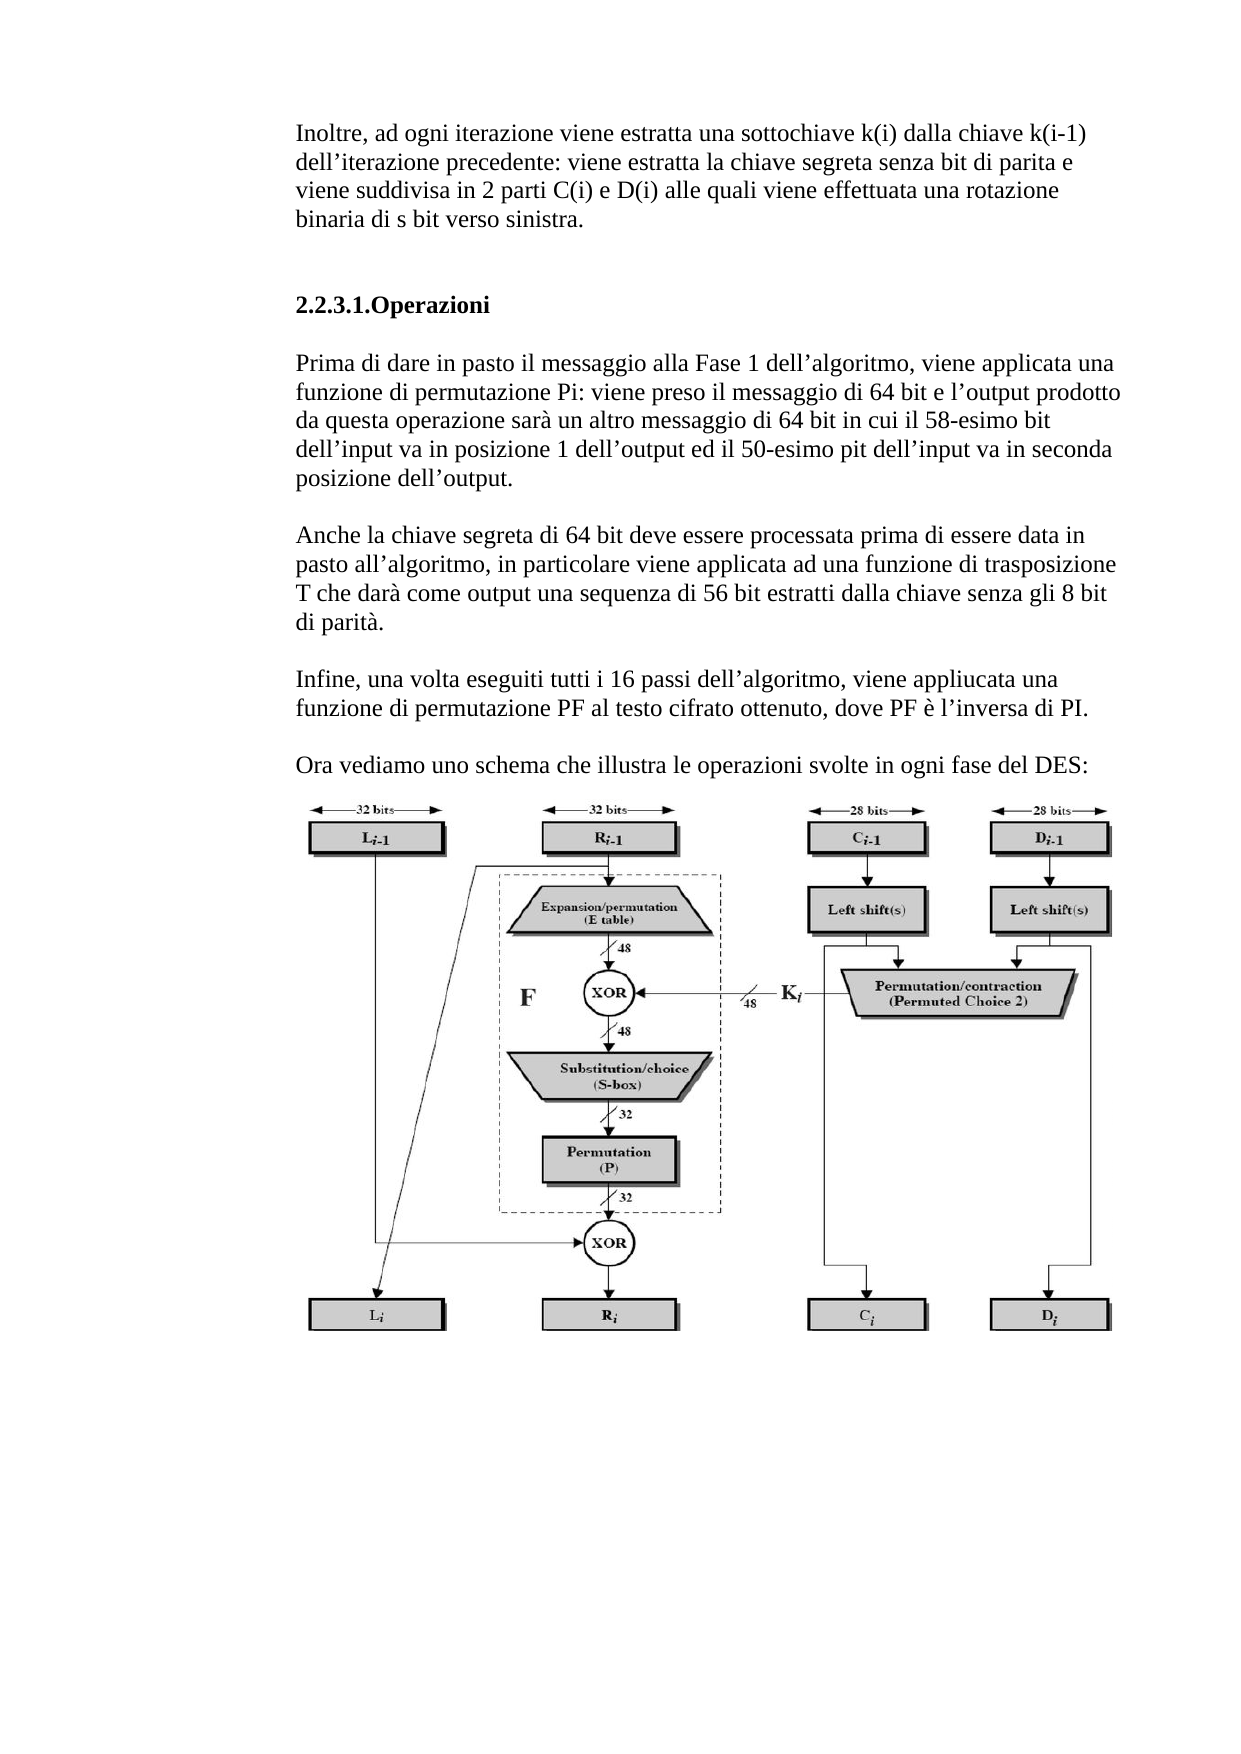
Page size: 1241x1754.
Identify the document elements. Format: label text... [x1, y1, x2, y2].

text Anche la chiave segreta di 64 bit deve essere processata prima di essere data in pasto all’algoritmo, in particolare viene applicata ad una funzione di trasposizione T che darà come output una sequenza di 56 bit estratti dalla chiave senza gli 8 bit di parità. [295, 521, 1122, 636]
text Ora vediamo uno schema che illustra le operazioni svolte in ogni fase del DES: [295, 751, 1122, 779]
picture [302, 799, 1113, 1331]
text Prima di dare in pasto il messaggio alla Fase 1 dell’algoritmo, viene applicata una funzione di permutazione Pi: viene preso il messaggio di 64 bit e l’output prodotto da questa operazione sarà un altro messaggio di 64 bit in cui il 58-esimo bit dell’input va in posizione 1 dell’output ed il 50-esimo pit dell’input va in seconda posizione dell’output. [295, 348, 1122, 492]
text 2.2.3.1.Operazioni [295, 291, 1122, 319]
text Inoltre, ad ogni iterazione viene estratta una sottochiave k(i) dalla chiave k(i-1) dell’iterazione precedente: viene estratta la chiave segreta senza bit di parita e viene suddivisa in 2 parti C(i) e D(i) alle quali viene effettuata una rotazione binaria di s bit verso sinistra. [295, 118, 1122, 233]
text Infine, una volta eseguiti tutti i 16 passi dell’algoritmo, viene appliucata una funzione di permutazione PF al testo cifrato ottenuto, dove PF è l’inversa di PI. [295, 664, 1122, 722]
